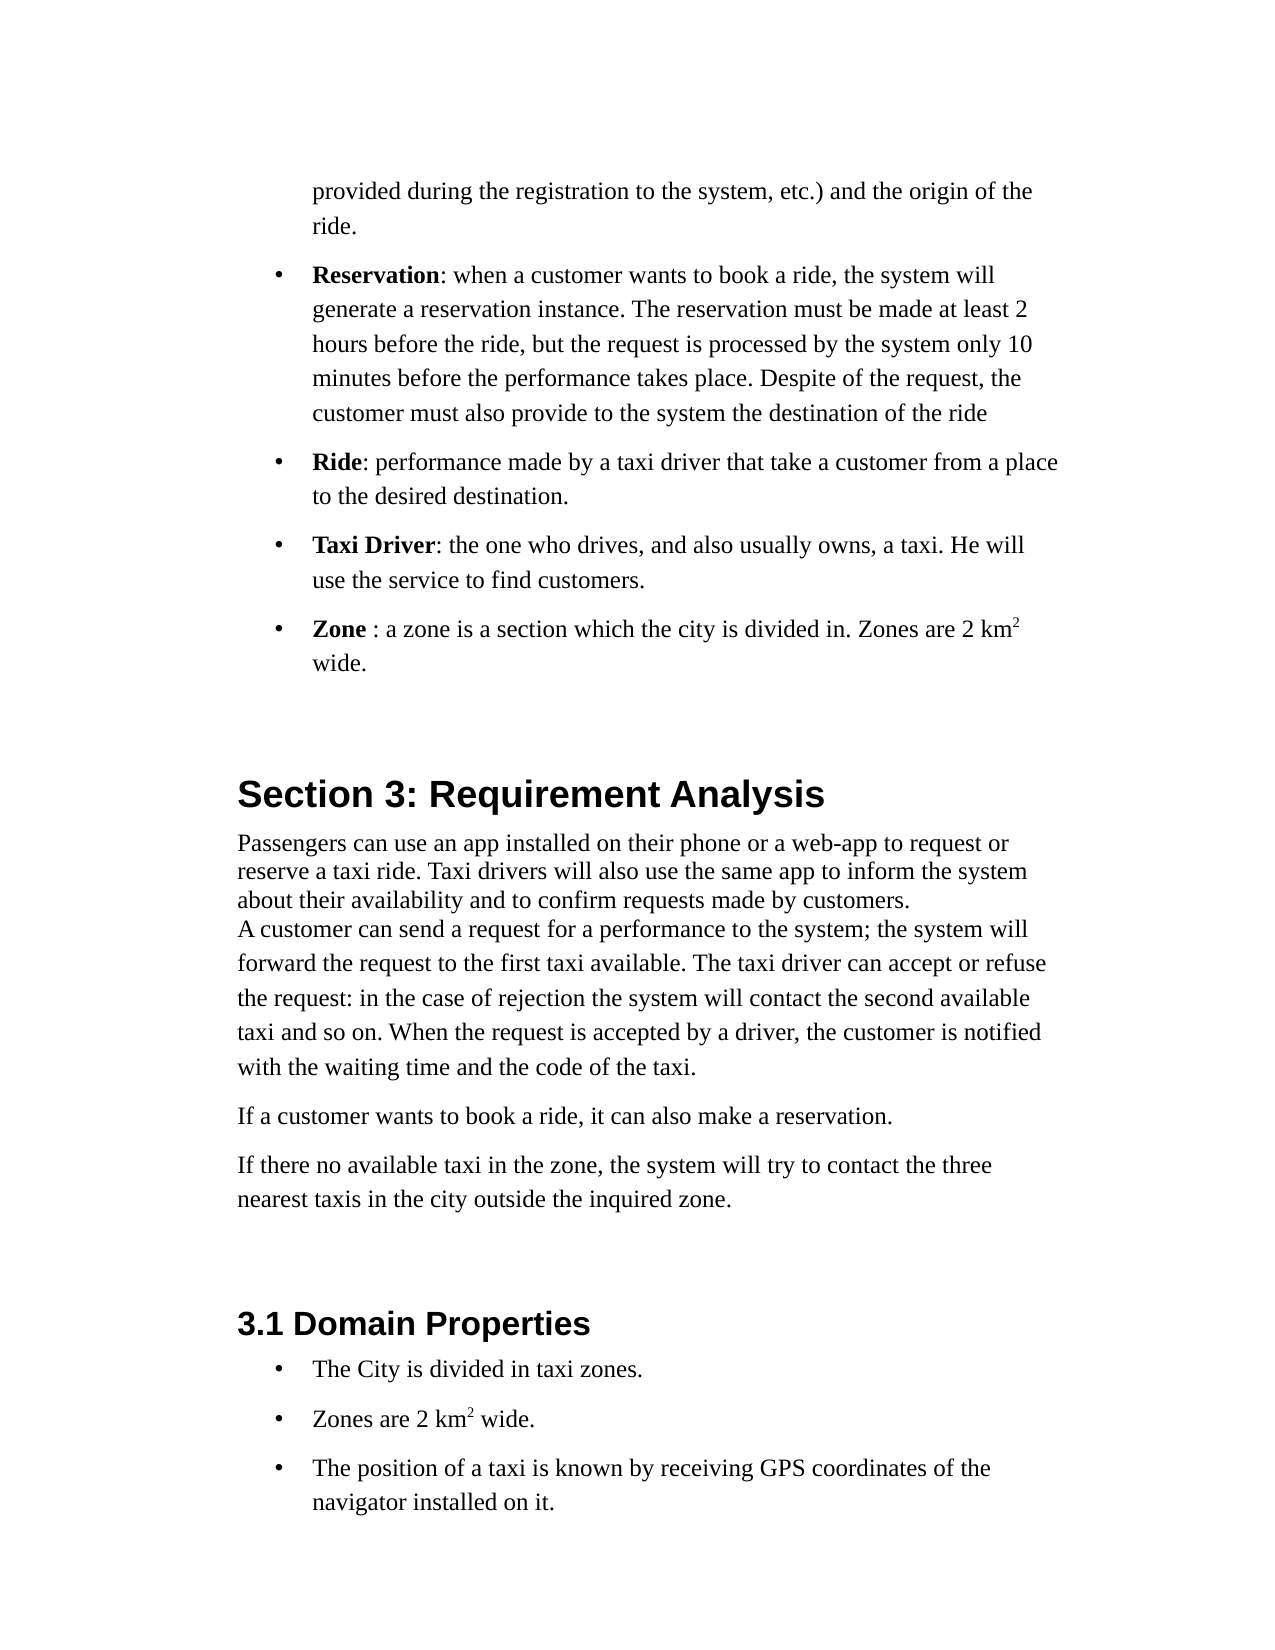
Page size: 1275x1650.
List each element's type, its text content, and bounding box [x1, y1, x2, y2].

subtitle 3.1 Domain Properties [237, 1303, 1064, 1342]
text Passengers can use an app installed on their phone or a web-app to request or reserve a taxi ride. Taxi drivers will also use the same app to inform the system about their availability and to confirm requests made by customers. [237, 828, 1064, 914]
list The position of a taxi is known by receiving GPS coordinates of the navigator installed on it. [274, 1453, 1064, 1516]
text A customer can send a request for a performance to the system; the system will forward the request to the first taxi available. The taxi driver can accept or refuse the request: in the case of rejection the system will contact the second available taxi and so on. When the request is accepted by a driver, the customer is notified with the waiting time and the code of the taxi. [237, 914, 1064, 1081]
list Reservation: when a customer wants to book a ride, the system will generate a reservation instance. The reservation must be made at least 2 hours before the ride, but the request is processed by the system only 10 minutes before the performance takes place. Despite of the request, the customer must also provide to the system the destination of the ride [274, 260, 1064, 427]
list Zones are 2 km2 wide. [274, 1404, 1064, 1432]
list Ride: performance made by a taxi driver that take a customer from a place to the desired destination. [274, 447, 1064, 510]
list Zone : a zone is a section which the city is divided in. Zones are 2 km2 wide. [274, 614, 1064, 677]
list Taxi Driver: the one who drives, and also usually owns, a taxi. He will use the service to find customers. [274, 530, 1064, 594]
text If a customer wants to book a ride, it can also make a reservation. [237, 1101, 1064, 1130]
text If there no available taxi in the zone, the system will try to contact the three nearest taxis in the city outside the inquired zone. [237, 1150, 1064, 1213]
list provided during the registration to the system, etc.) and the origin of the ride. [274, 176, 1064, 239]
subtitle Section 3: Requirement Analysis [237, 772, 1064, 815]
list The City is divided in taxi zones. [274, 1354, 1064, 1383]
